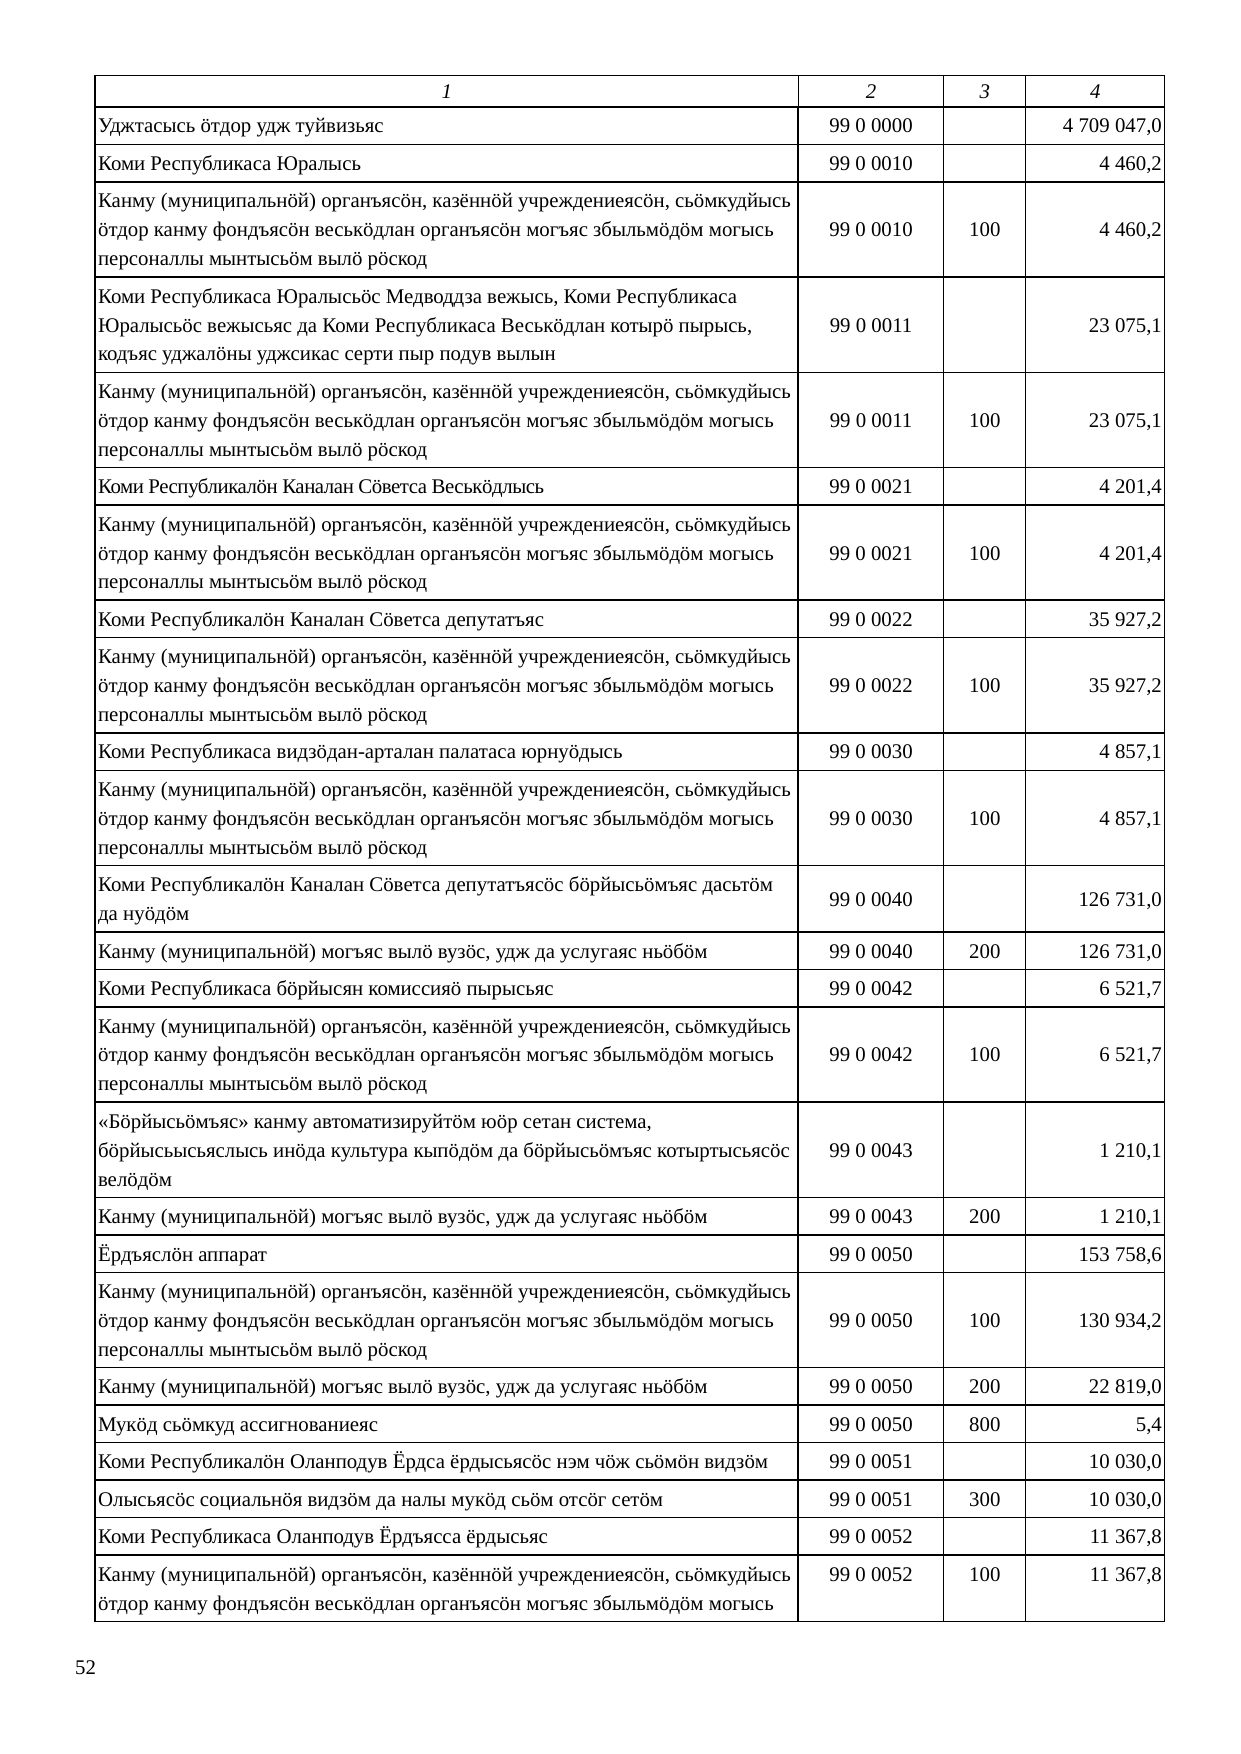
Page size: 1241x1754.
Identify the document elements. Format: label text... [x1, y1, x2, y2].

table_cell [944, 1518, 1025, 1554]
table_cell 23 075,1 [1026, 373, 1164, 467]
table_cell 99 0 0050 [799, 1368, 943, 1404]
table_header 4 [1026, 76, 1164, 106]
table_cell 99 0 0011 [799, 278, 943, 371]
table_cell 99 0 0022 [799, 638, 943, 732]
table_cell Уджтасысь ӧтдор удж туйвизьяс [96, 108, 797, 143]
table_cell 99 0 0051 [799, 1481, 943, 1517]
table_cell 99 0 0042 [799, 970, 943, 1006]
table_header 2 [799, 76, 943, 106]
table_cell 35 927,2 [1026, 638, 1164, 732]
table_cell 100 [944, 506, 1025, 599]
table_cell 99 0 0050 [799, 1406, 943, 1442]
table_cell 10 030,0 [1026, 1481, 1164, 1517]
table_cell Коми Республикаса Юралысь [96, 145, 797, 181]
table_cell 300 [944, 1481, 1025, 1517]
table_cell Олысьясӧс социальнӧя видзӧм да налы мукӧд сьӧм отсӧг сетӧм [96, 1481, 797, 1517]
table_cell 4 201,4 [1026, 468, 1164, 504]
table_cell 99 0 0052 [799, 1556, 943, 1621]
table_cell 130 934,2 [1026, 1273, 1164, 1367]
table_cell 22 819,0 [1026, 1368, 1164, 1404]
table_cell 126 731,0 [1026, 933, 1164, 968]
table_cell Коми Республикалӧн Каналан Сӧветса Веськӧдлысь [96, 468, 797, 504]
table_cell Мукӧд сьӧмкуд ассигнованиеяс [96, 1406, 797, 1442]
table_cell 100 [944, 183, 1025, 276]
table_cell 99 0 0022 [799, 601, 943, 637]
table_cell [944, 734, 1025, 769]
table_cell 11 367,8 [1026, 1518, 1164, 1554]
table_cell 99 0 0051 [799, 1443, 943, 1479]
table_cell 99 0 0030 [799, 771, 943, 865]
table_cell Канму (муниципальнӧй) органъясӧн, казённӧй учреждениеясӧн, сьӧмкудйысь ӧтдор канму фондъясӧн веськӧдлан органъясӧн могъяс збыльмӧдӧм могысь [96, 1556, 797, 1621]
table_cell [944, 468, 1025, 504]
table_cell Коми Республикаса Оланподув Ёрдъясса ёрдысьяс [96, 1518, 797, 1554]
table_cell 4 460,2 [1026, 183, 1164, 276]
table_cell 99 0 0040 [799, 933, 943, 968]
table_cell 100 [944, 1273, 1025, 1367]
table_cell 100 [944, 771, 1025, 865]
table_cell 10 030,0 [1026, 1443, 1164, 1479]
table_cell [944, 601, 1025, 637]
table_cell Канму (муниципальнӧй) органъясӧн, казённӧй учреждениеясӧн, сьӧмкудйысь ӧтдор канму фондъясӧн веськӧдлан органъясӧн могъяс збыльмӧдӧм могысь персоналлы мынтысьӧм вылӧ рӧскод [96, 771, 797, 865]
table_cell Ёрдъяслӧн аппарат [96, 1236, 797, 1271]
table_cell Коми Республикаса бӧрйысян комиссияӧ пырысьяс [96, 970, 797, 1006]
table_cell 200 [944, 1198, 1025, 1234]
table_cell Канму (муниципальнӧй) могъяс вылӧ вузӧс, удж да услугаяс ньӧбӧм [96, 1368, 797, 1404]
table_cell 99 0 0043 [799, 1198, 943, 1234]
table_cell 6 521,7 [1026, 970, 1164, 1006]
table_cell 99 0 0040 [799, 866, 943, 931]
table_cell 99 0 0042 [799, 1008, 943, 1101]
table_cell 200 [944, 1368, 1025, 1404]
table_cell Канму (муниципальнӧй) органъясӧн, казённӧй учреждениеясӧн, сьӧмкудйысь ӧтдор канму фондъясӧн веськӧдлан органъясӧн могъяс збыльмӧдӧм могысь персоналлы мынтысьӧм вылӧ рӧскод [96, 506, 797, 599]
table_cell 1 210,1 [1026, 1198, 1164, 1234]
table_cell 99 0 0030 [799, 734, 943, 769]
table_cell 153 758,6 [1026, 1236, 1164, 1271]
table_cell 99 0 0050 [799, 1273, 943, 1367]
table_cell [944, 108, 1025, 143]
table_cell 4 709 047,0 [1026, 108, 1164, 143]
table_cell «Бӧрйысьӧмъяс» канму автоматизируйтӧм юӧр сетан система, бӧрйысьысьяслысь инӧда культура кыпӧдӧм да бӧрйысьӧмъяс котыртысьясӧс велӧдӧм [96, 1103, 797, 1196]
table_cell Канму (муниципальнӧй) органъясӧн, казённӧй учреждениеясӧн, сьӧмкудйысь ӧтдор канму фондъясӧн веськӧдлан органъясӧн могъяс збыльмӧдӧм могысь персоналлы мынтысьӧм вылӧ рӧскод [96, 183, 797, 276]
table_cell 5,4 [1026, 1406, 1164, 1442]
table_cell [944, 278, 1025, 371]
table_cell Канму (муниципальнӧй) органъясӧн, казённӧй учреждениеясӧн, сьӧмкудйысь ӧтдор канму фондъясӧн веськӧдлан органъясӧн могъяс збыльмӧдӧм могысь персоналлы мынтысьӧм вылӧ рӧскод [96, 373, 797, 467]
table_cell 4 460,2 [1026, 145, 1164, 181]
table_cell 100 [944, 1556, 1025, 1621]
table_cell 99 0 0010 [799, 145, 943, 181]
table_cell 1 210,1 [1026, 1103, 1164, 1196]
table_cell 99 0 0021 [799, 506, 943, 599]
table_cell Коми Республикалӧн Каналан Сӧветса депутатъяс [96, 601, 797, 637]
table_cell 99 0 0011 [799, 373, 943, 467]
table_cell Коми Республикалӧн Каналан Сӧветса депутатъясӧс бӧрйысьӧмъяс дасьтӧм да нуӧдӧм [96, 866, 797, 931]
table_cell [944, 970, 1025, 1006]
table_cell 100 [944, 373, 1025, 467]
table_cell [944, 145, 1025, 181]
table_cell [944, 1236, 1025, 1271]
table_cell 4 857,1 [1026, 734, 1164, 769]
table_cell Канму (муниципальнӧй) органъясӧн, казённӧй учреждениеясӧн, сьӧмкудйысь ӧтдор канму фондъясӧн веськӧдлан органъясӧн могъяс збыльмӧдӧм могысь персоналлы мынтысьӧм вылӧ рӧскод [96, 638, 797, 732]
table_cell Канму (муниципальнӧй) органъясӧн, казённӧй учреждениеясӧн, сьӧмкудйысь ӧтдор канму фондъясӧн веськӧдлан органъясӧн могъяс збыльмӧдӧм могысь персоналлы мынтысьӧм вылӧ рӧскод [96, 1273, 797, 1367]
table_cell 200 [944, 933, 1025, 968]
table_cell [944, 1443, 1025, 1479]
table_cell 4 857,1 [1026, 771, 1164, 865]
table_header 1 [96, 76, 798, 106]
table_cell 126 731,0 [1026, 866, 1164, 931]
table_cell 11 367,8 [1026, 1556, 1164, 1621]
table_cell 99 0 0043 [799, 1103, 943, 1196]
table_cell 99 0 0000 [799, 108, 943, 143]
table_cell 100 [944, 1008, 1025, 1101]
table_cell 800 [944, 1406, 1025, 1442]
table_header 3 [944, 76, 1025, 106]
table_cell 99 0 0010 [799, 183, 943, 276]
table_cell Канму (муниципальнӧй) могъяс вылӧ вузӧс, удж да услугаяс ньӧбӧм [96, 1198, 797, 1234]
table_cell [944, 866, 1025, 931]
table_cell Коми Республикалӧн Оланподув Ёрдса ёрдысьясӧс нэм чӧж сьӧмӧн видзӧм [96, 1443, 797, 1479]
table_cell 100 [944, 638, 1025, 732]
table_cell Канму (муниципальнӧй) могъяс вылӧ вузӧс, удж да услугаяс ньӧбӧм [96, 933, 797, 968]
table_cell 23 075,1 [1026, 278, 1164, 371]
table_cell 6 521,7 [1026, 1008, 1164, 1101]
table_cell Коми Республикаса видзӧдан-арталан палатаса юрнуӧдысь [96, 734, 797, 769]
table_cell Канму (муниципальнӧй) органъясӧн, казённӧй учреждениеясӧн, сьӧмкудйысь ӧтдор канму фондъясӧн веськӧдлан органъясӧн могъяс збыльмӧдӧм могысь персоналлы мынтысьӧм вылӧ рӧскод [96, 1008, 797, 1101]
table_cell [944, 1103, 1025, 1196]
table_cell 99 0 0052 [799, 1518, 943, 1554]
table_cell Коми Республикаса Юралысьӧс Медводдза вежысь, Коми Республикаса Юралысьӧс вежысьяс да Коми Республикаса Веськӧдлан котырӧ пырысь, кодъяс уджалӧны уджсикас серти пыр подув вылын [96, 278, 797, 371]
table_cell 99 0 0021 [799, 468, 943, 504]
table_cell 4 201,4 [1026, 506, 1164, 599]
table_cell 35 927,2 [1026, 601, 1164, 637]
table_cell 99 0 0050 [799, 1236, 943, 1271]
